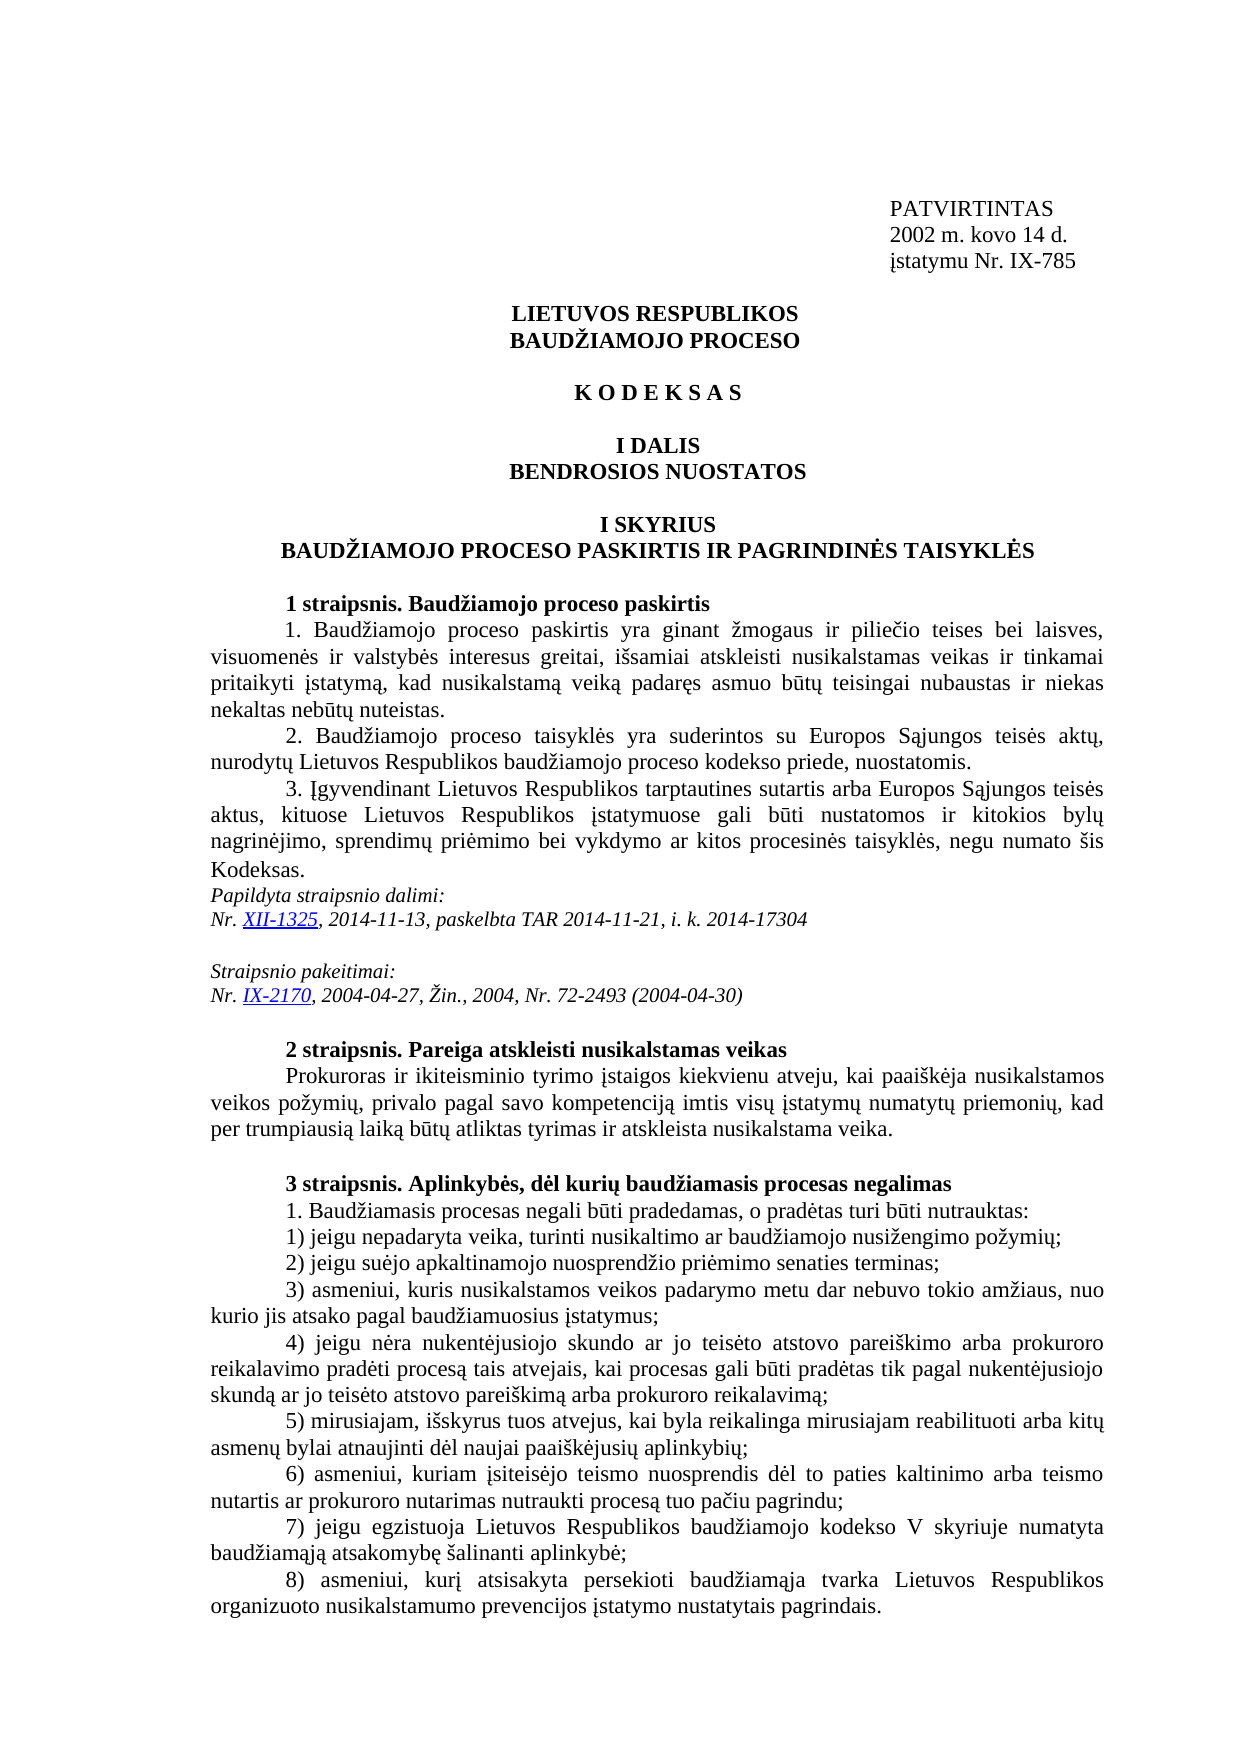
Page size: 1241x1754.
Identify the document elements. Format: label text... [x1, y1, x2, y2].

text 4) jeigu nėra nukentėjusiojo skundo ar jo teisėto atstovo pareiškimo arba prokuroro reikalavimo pradėti procesą tais atvejais, kai procesas gali būti pradėtas tik pagal nukentėjusiojo skundą ar jo teisėto atstovo pareiškimą arba prokuroro reikalavimą; [210, 1328, 1105, 1408]
text 7) jeigu egzistuoja Lietuvos Respublikos baudžiamojo kodekso V skyriuje numatyta baudžiamąją atsakomybę šalinanti aplinkybė; [210, 1513, 1105, 1566]
text 5) mirusiajam, išskyrus tuos atvejus, kai byla reikalinga mirusiajam reabilituoti arba kitų asmenų bylai atnaujinti dėl naujai paaiškėjusių aplinkybių; [210, 1408, 1105, 1460]
subtitle I skyrius [210, 511, 1105, 537]
text 2. Baudžiamojo proceso taisyklės yra suderintos su Europos Sąjungos teisės aktų, nurodytų Lietuvos Respublikos baudžiamojo proceso kodekso priede, nuostatomis. [210, 722, 1105, 775]
text 1) jeigu nepadaryta veika, turinti nusikaltimo ar baudžiamojo nusižengimo požymių; [210, 1223, 1105, 1249]
text 3) asmeniui, kuris nusikalstamos veikos padarymo metu dar nebuvo tokio amžiaus, nuo kurio jis atsako pagal baudžiamuosius įstatymus; [210, 1276, 1105, 1328]
text įstatymu Nr. IX-785 [210, 248, 1105, 274]
text 6) asmeniui, kuriam įsiteisėjo teismo nuosprendis dėl to paties kaltinimo arba teismo nutartis ar prokuroro nutarimas nutraukti procesą tuo pačiu pagrindu; [210, 1460, 1105, 1513]
text Baudžiamojo proceso [210, 327, 1105, 353]
subtitle k o d e k s a s [210, 379, 1105, 406]
text 1. Baudžiamojo proceso paskirtis yra ginant žmogaus ir piliečio teises bei laisves, visuomenės ir valstybės interesus greitai, išsamiai atskleisti nusikalstamas veikas ir tinkamai pritaikyti įstatymą, kad nusikalstamą veiką padaręs asmuo būtų teisingai nubaustas ir niekas nekaltas nebūtų nuteistas. [210, 617, 1105, 722]
text 3 straipsnis. Aplinkybės, dėl kurių baudžiamasis procesas negalimas [210, 1170, 1105, 1197]
text 8) asmeniui, kurį atsisakyta persekioti baudžiamąja tvarka Lietuvos Respublikos organizuoto nusikalstamumo prevencijos įstatymo nustatytais pagrindais. [210, 1566, 1105, 1618]
text Nr. IX-2170, 2004-04-27, Žin., 2004, Nr. 72-2493 (2004-04-30) [210, 983, 1105, 1007]
subtitle I dalis [210, 432, 1105, 458]
text 3. Įgyvendinant Lietuvos Respublikos tarptautines sutartis arba Europos Sąjungos teisės aktus, kituose Lietuvos Respublikos įstatymuose gali būti nustatomos ir kitokios bylų nagrinėjimo, sprendimų priėmimo bei vykdymo ar kitos procesinės taisyklės, negu numato šis Kodeksas. [210, 775, 1105, 882]
subtitle BENDROSIOS NUOSTATOS [210, 458, 1105, 485]
text 1 straipsnis. Baudžiamojo proceso paskirtis [210, 590, 1105, 617]
text 2 straipsnis. Pareiga atskleisti nusikalstamas veikas [210, 1036, 1105, 1063]
text Papildyta straipsnio dalimi: [210, 882, 1105, 907]
text Nr. XII-1325, 2014-11-13, paskelbta TAR 2014-11-21, i. k. 2014-17304 [210, 907, 1105, 931]
text PATVIRTINTAS [435, 195, 1105, 221]
text Straipsnio pakeitimai: [210, 959, 1105, 983]
text 2) jeigu suėjo apkaltinamojo nuosprendžio priėmimo senaties terminas; [210, 1249, 1105, 1276]
text 2002 m. kovo 14 d. [210, 221, 1105, 248]
text Lietuvos Respublikos [210, 300, 1105, 327]
text Prokuroras ir ikiteisminio tyrimo įstaigos kiekvienu atveju, kai paaiškėja nusikalstamos veikos požymių, privalo pagal savo kompetenciją imtis visų įstatymų numatytų priemonių, kad per trumpiausią laiką būtų atliktas tyrimas ir atskleista nusikalstama veika. [210, 1063, 1105, 1142]
text 1. Baudžiamasis procesas negali būti pradedamas, o pradėtas turi būti nutrauktas: [210, 1197, 1105, 1223]
text bAUDŽIAMOJO pROCESO PASKIRTIS IR pagrindinės tAISYKLĖS [210, 537, 1105, 564]
